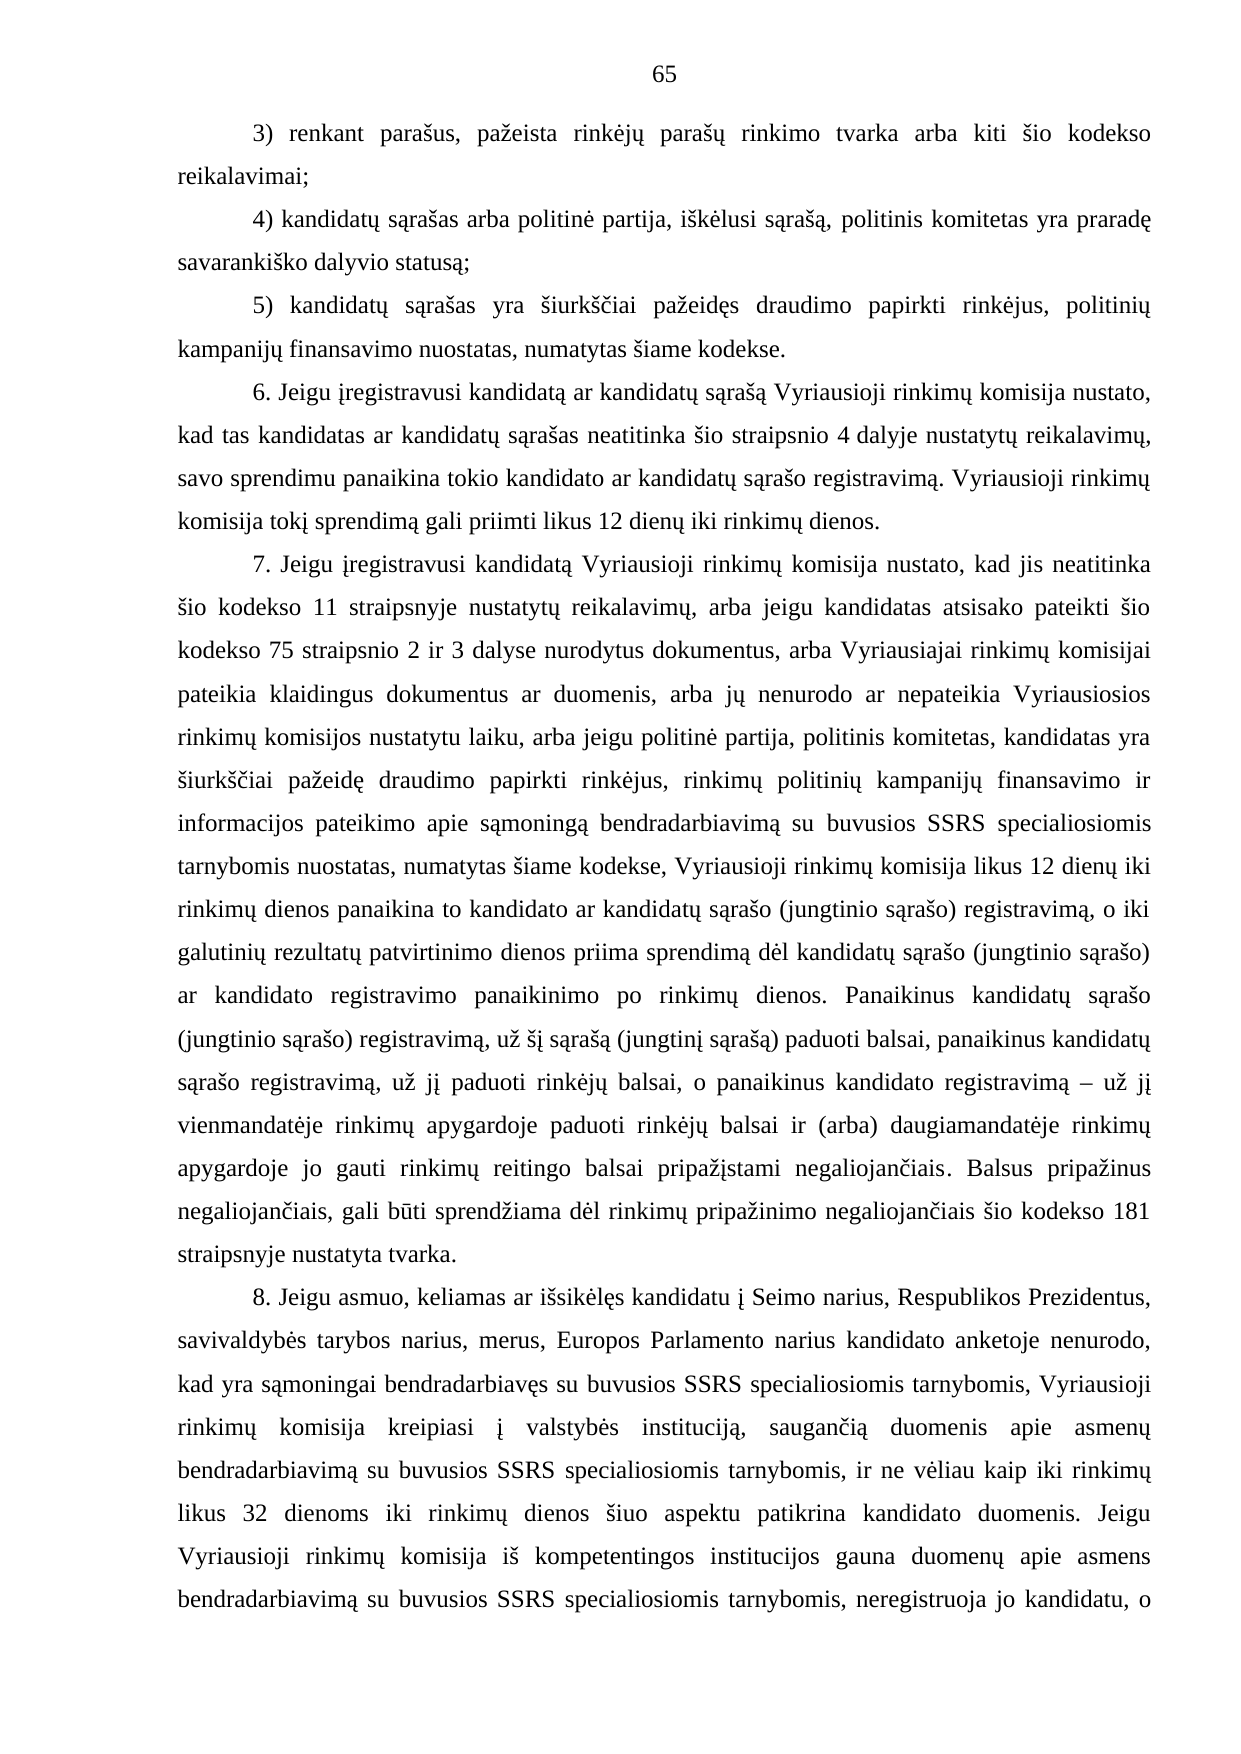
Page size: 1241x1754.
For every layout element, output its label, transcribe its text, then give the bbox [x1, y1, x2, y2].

text 4) kandidatų sąrašas arba politinė partija, iškėlusi sąrašą, politinis komitetas yra praradę savarankiško dalyvio statusą; [177, 204, 1152, 276]
text 6. Jeigu įregistravusi kandidatą ar kandidatų sąrašą Vyriausioji rinkimų komisija nustato, kad tas kandidatas ar kandidatų sąrašas neatitinka šio straipsnio 4 dalyje nustatytų reikalavimų, savo sprendimu panaikina tokio kandidato ar kandidatų sąrašo registravimą. Vyriausioji rinkimų komisija tokį sprendimą gali priimti likus 12 dienų iki rinkimų dienos. [177, 377, 1152, 535]
text 8. Jeigu asmuo, keliamas ar išsikėlęs kandidatu į Seimo narius, Respublikos Prezidentus, savivaldybės tarybos narius, merus, Europos Parlamento narius kandidato anketoje nenurodo, kad yra sąmoningai bendradarbiavęs su buvusios SSRS specialiosiomis tarnybomis, Vyriausioji rinkimų komisija kreipiasi į valstybės instituciją, saugančią duomenis apie asmenų bendradarbiavimą su buvusios SSRS specialiosiomis tarnybomis, ir ne vėliau kaip iki rinkimų likus 32 dienoms iki rinkimų dienos šiuo aspektu patikrina kandidato duomenis. Jeigu Vyriausioji rinkimų komisija iš kompetentingos institucijos gauna duomenų apie asmens bendradarbiavimą su buvusios SSRS specialiosiomis tarnybomis, neregistruoja jo kandidatu, o [177, 1282, 1152, 1613]
text 3) renkant parašus, pažeista rinkėjų parašų rinkimo tvarka arba kiti šio kodekso reikalavimai; [177, 118, 1152, 190]
text 7. Jeigu įregistravusi kandidatą Vyriausioji rinkimų komisija nustato, kad jis neatitinka šio kodekso 11 straipsnyje nustatytų reikalavimų, arba jeigu kandidatas atsisako pateikti šio kodekso 75 straipsnio 2 ir 3 dalyse nurodytus dokumentus, arba Vyriausiajai rinkimų komisijai pateikia klaidingus dokumentus ar duomenis, arba jų nenurodo ar nepateikia Vyriausiosios rinkimų komisijos nustatytu laiku, arba jeigu politinė partija, politinis komitetas, kandidatas yra šiurkščiai pažeidę draudimo papirkti rinkėjus, rinkimų politinių kampanijų finansavimo ir informacijos pateikimo apie sąmoningą bendradarbiavimą su buvusios SSRS specialiosiomis tarnybomis nuostatas, numatytas šiame kodekse, Vyriausioji rinkimų komisija likus 12 dienų iki rinkimų dienos panaikina to kandidato ar kandidatų sąrašo (jungtinio sąrašo) registravimą, o iki galutinių rezultatų patvirtinimo dienos priima sprendimą dėl kandidatų sąrašo (jungtinio sąrašo) ar kandidato registravimo panaikinimo po rinkimų dienos. Panaikinus kandidatų sąrašo (jungtinio sąrašo) registravimą, už šį sąrašą (jungtinį sąrašą) paduoti balsai, panaikinus kandidatų sąrašo registravimą, už jį paduoti rinkėjų balsai, o panaikinus kandidato registravimą – už jį vienmandatėje rinkimų apygardoje paduoti rinkėjų balsai ir (arba) daugiamandatėje rinkimų apygardoje jo gauti rinkimų reitingo balsai pripažįstami negaliojančiais. Balsus pripažinus negaliojančiais, gali būti sprendžiama dėl rinkimų pripažinimo negaliojančiais šio kodekso 181 straipsnyje nustatyta tvarka. [177, 549, 1152, 1268]
text 5) kandidatų sąrašas yra šiurkščiai pažeidęs draudimo papirkti rinkėjus, politinių kampanijų finansavimo nuostatas, numatytas šiame kodekse. [177, 291, 1152, 362]
